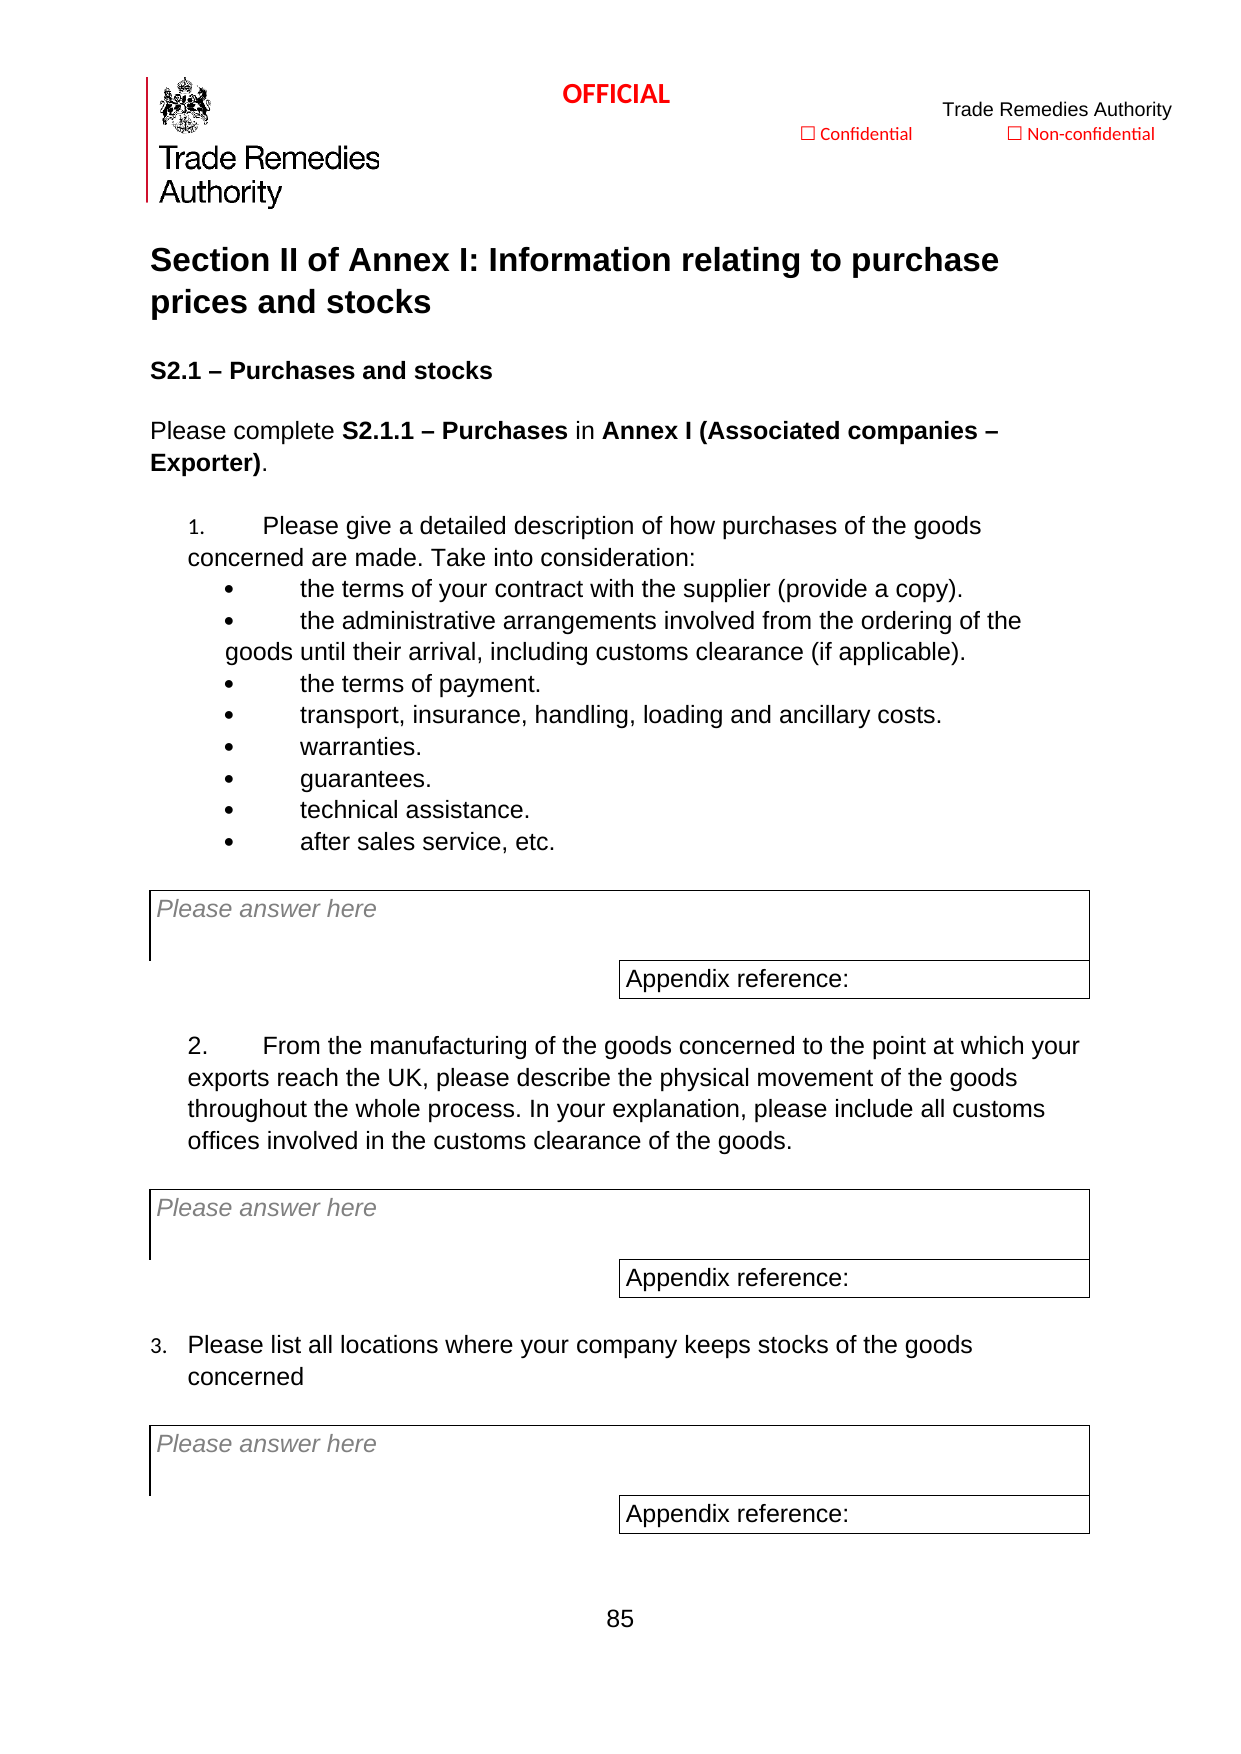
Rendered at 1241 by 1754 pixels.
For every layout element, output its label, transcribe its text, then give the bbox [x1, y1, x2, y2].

table_cell [150, 1496, 619, 1533]
table_header Please answer here [151, 1426, 1089, 1495]
list after sales service, etc. [225, 827, 1090, 856]
subtitle S2.1 – Purchases and stocks [150, 356, 1090, 384]
list Please list all locations where your company keeps stocks of the goods concerned [150, 1330, 1090, 1391]
table_cell Appendix reference: [620, 1496, 1089, 1533]
list transport, insurance, handling, loading and ancillary costs. [225, 701, 1090, 729]
table_header Please answer here [151, 891, 1089, 960]
list the terms of payment. [225, 669, 1090, 698]
list Please give a detailed description of how purchases of the goods concerned are made. Take into consideration: [187, 511, 1090, 571]
table_cell [150, 961, 619, 998]
table_cell Appendix reference: [620, 1260, 1089, 1297]
list technical assistance. [225, 795, 1090, 824]
text Please complete S2.1.1 – Purchases in Annex I (Associated companies – Exporter). [150, 416, 1090, 476]
list the administrative arrangements involved from the ordering of the goods until their arrival, including customs clearance (if applicable). [225, 606, 1090, 666]
table_header Please answer here [151, 1190, 1089, 1259]
list warranties. [225, 732, 1090, 761]
table_cell Appendix reference: [620, 961, 1089, 998]
list the terms of your contract with the supplier (provide a copy). [225, 574, 1090, 603]
list guarantees. [225, 764, 1090, 792]
subtitle Section II of Annex I: Information relating to purchase prices and stocks [150, 240, 1090, 320]
list From the manufacturing of the goods concerned to the point at which your exports reach the UK, please describe the physical movement of the goods throughout the whole process. In your explanation, please include all customs offices involved in the customs clearance of the goods. [187, 1031, 1090, 1154]
table_cell [150, 1260, 619, 1297]
